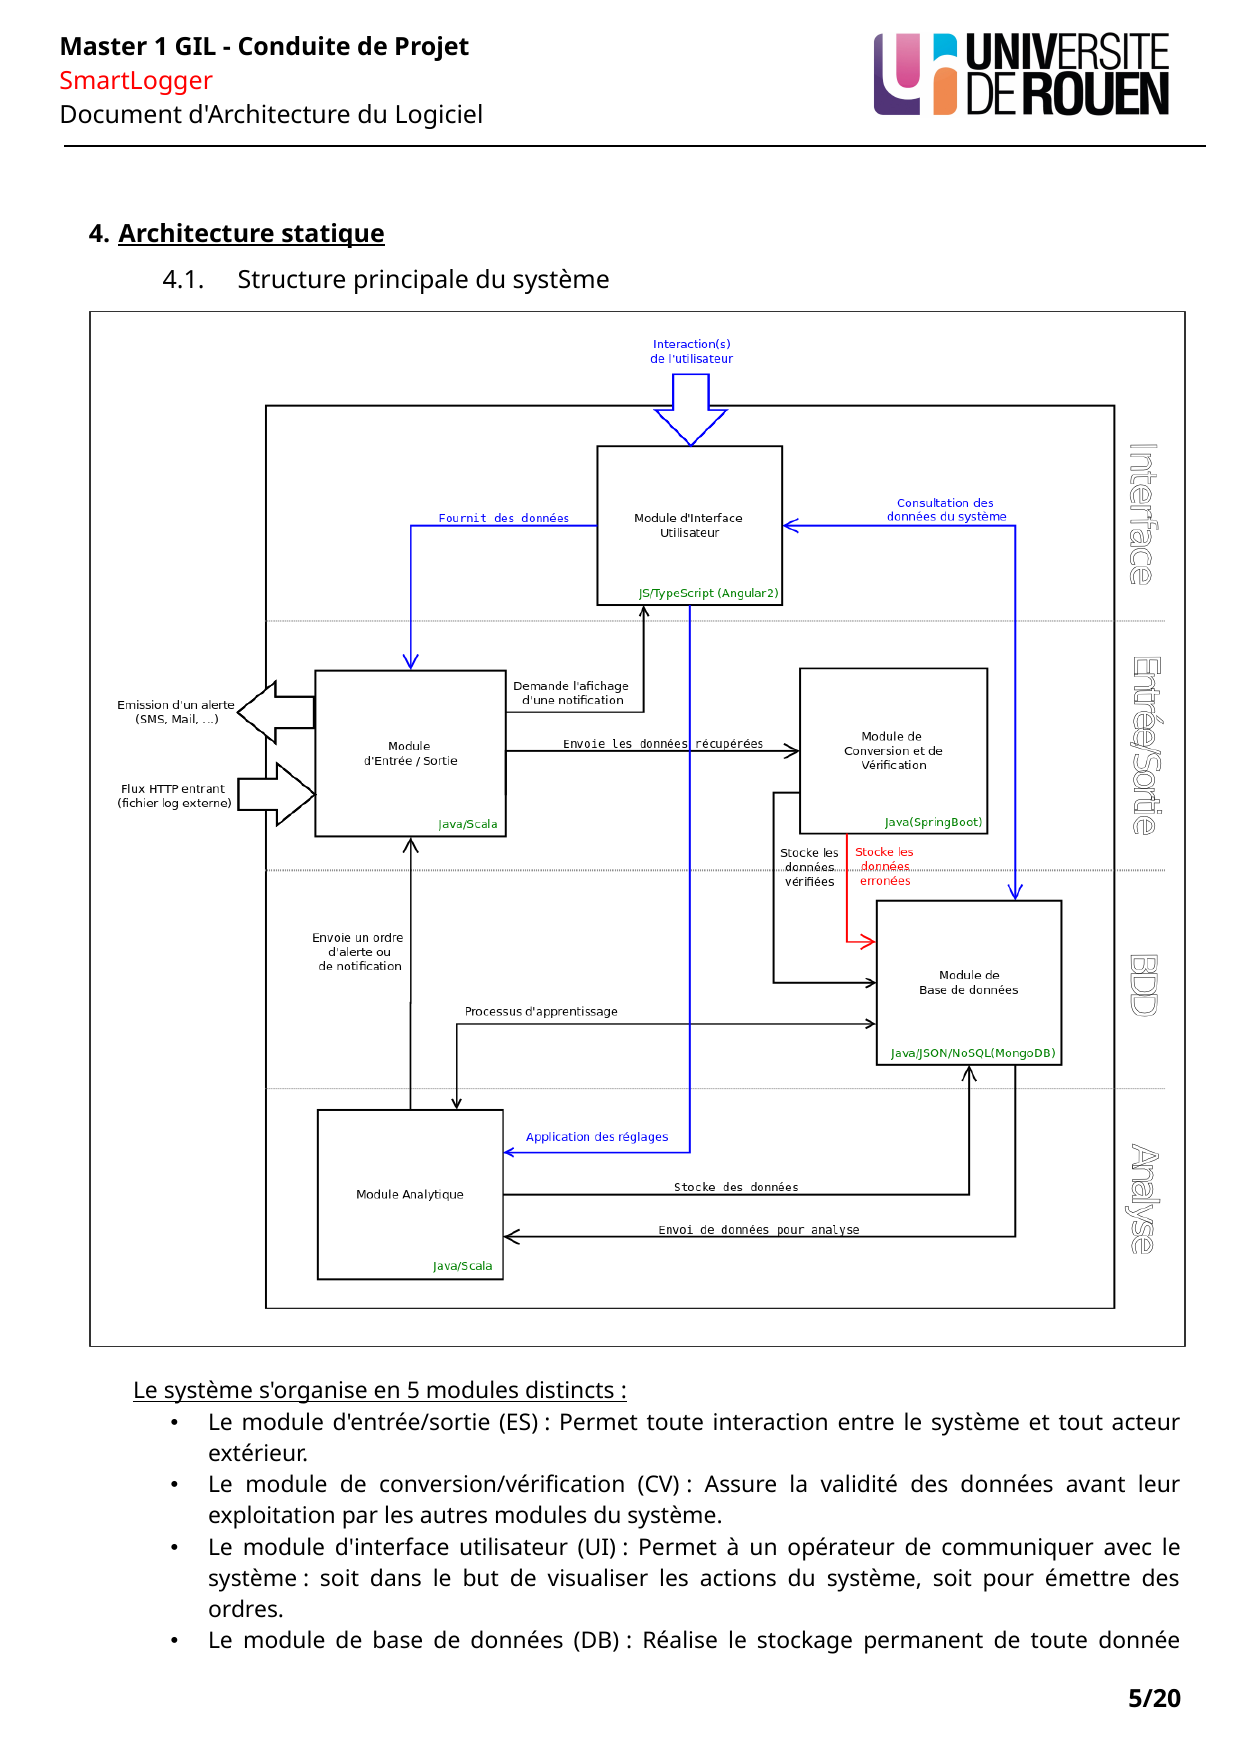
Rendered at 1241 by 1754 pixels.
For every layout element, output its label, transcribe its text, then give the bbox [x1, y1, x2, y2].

list Le module d'entrée/sortie (ES) : Permet toute interaction entre le système et tout acteur extérieur. [170, 1406, 1181, 1468]
text Le système s'organise en 5 modules distincts : [133, 1374, 1181, 1406]
list Le module de base de données (DB) : Réalise le stockage permanent de toute donnée [170, 1624, 1181, 1656]
subtitle Architecture statique [89, 216, 1181, 250]
subtitle Structure principale du système [162, 262, 1181, 296]
picture [872, 32, 1170, 118]
picture [117, 337, 1166, 1309]
list Le module de conversion/vérification (CV) : Assure la validité des données avant leur exploitation par les autres modules du système. [170, 1468, 1181, 1531]
list Le module d'interface utilisateur (UI) : Permet à un opérateur de communiquer avec le système : soit dans le but de visualiser les actions du système, soit pour émettre des ordres. [170, 1531, 1181, 1624]
